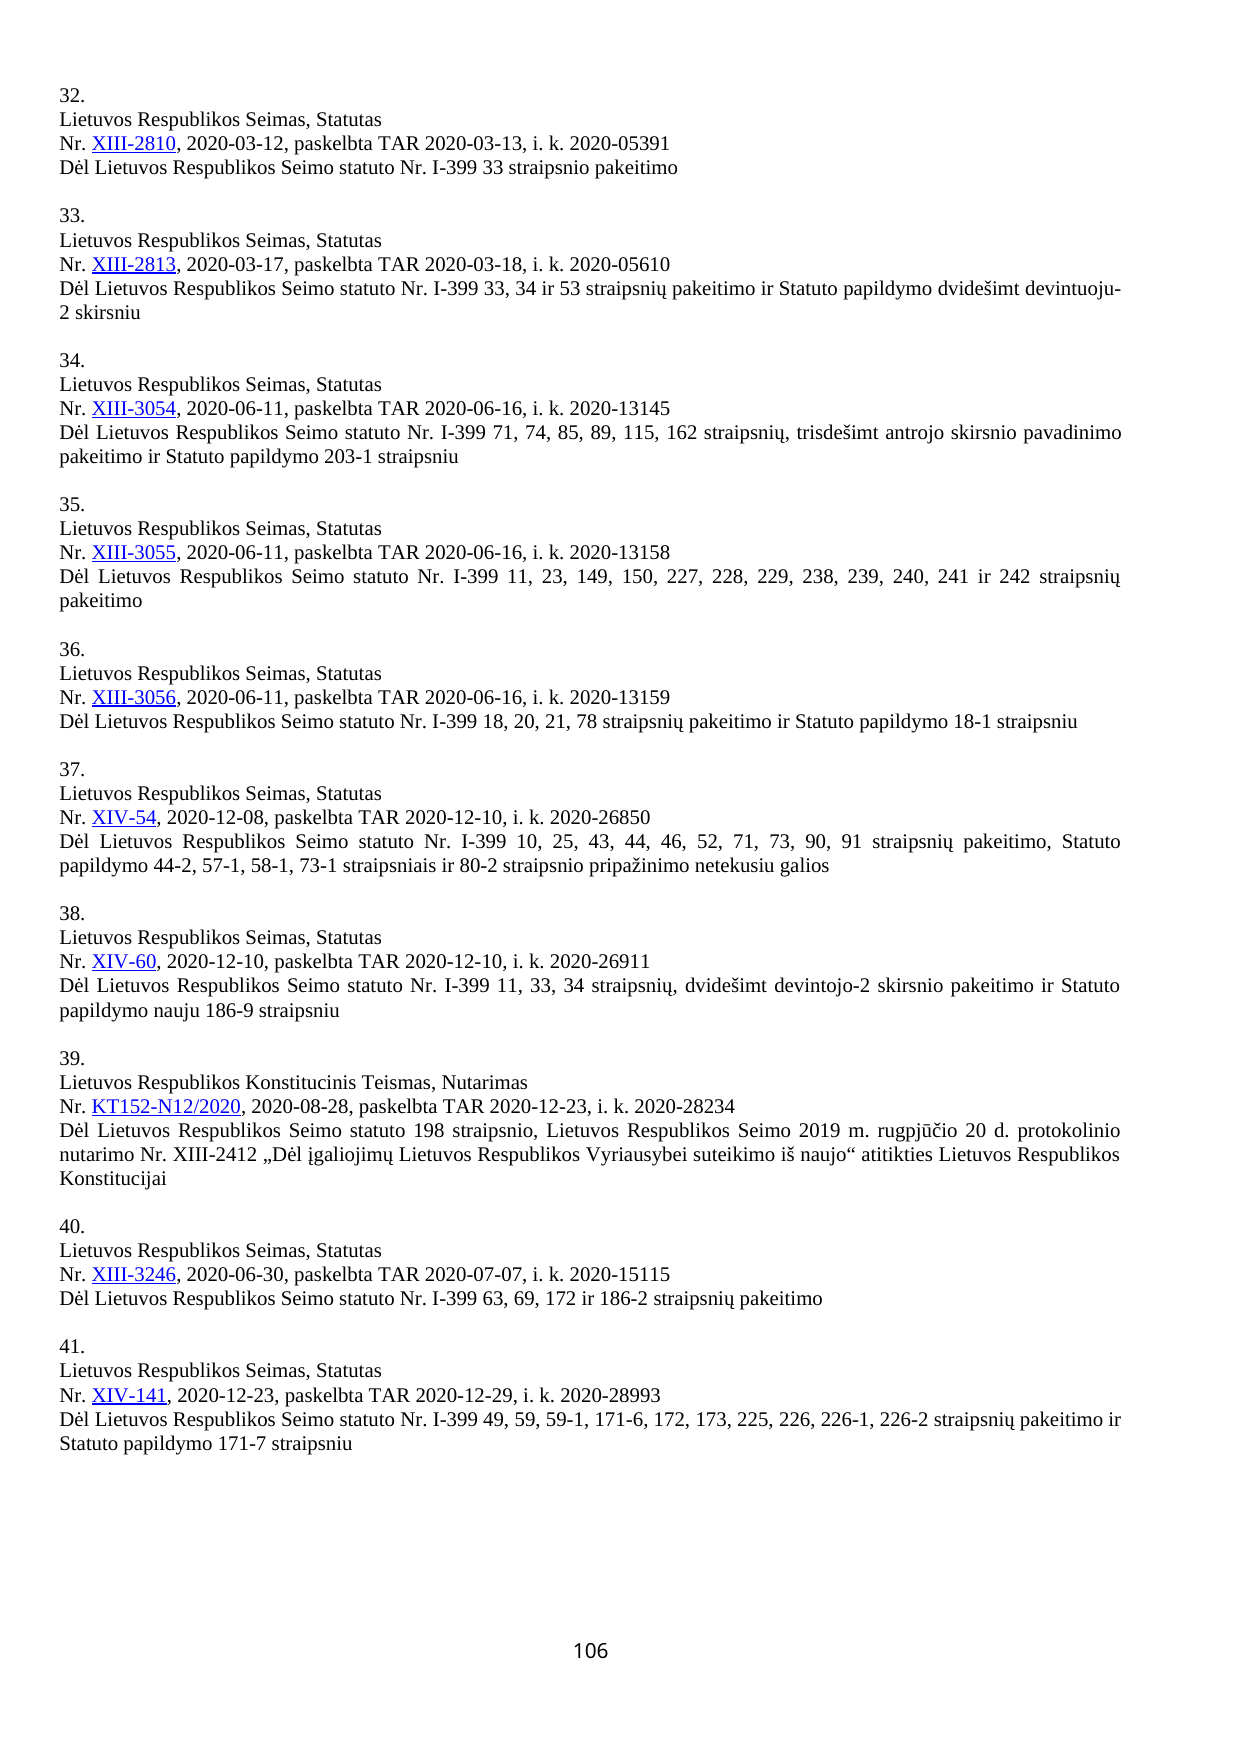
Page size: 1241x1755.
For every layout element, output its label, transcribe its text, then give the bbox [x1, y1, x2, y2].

text Dėl Lietuvos Respublikos Seimo statuto 198 straipsnio, Lietuvos Respublikos Seimo 2019 m. rugpjūčio 20 d. protokolinio nutarimo Nr. XIII-2412 „Dėl įgaliojimų Lietuvos Respublikos Vyriausybei suteikimo iš naujo“ atitikties Lietuvos Respublikos Konstitucijai [59, 1118, 1122, 1190]
text Nr. XIII-3055, 2020-06-11, paskelbta TAR 2020-06-16, i. k. 2020-13158 [59, 540, 1122, 564]
text 39. [59, 1046, 1122, 1070]
text 34. [59, 348, 1122, 372]
text Nr. KT152-N12/2020, 2020-08-28, paskelbta TAR 2020-12-23, i. k. 2020-28234 [59, 1094, 1122, 1118]
text Lietuvos Respublikos Konstitucinis Teismas, Nutarimas [59, 1070, 1122, 1094]
text Dėl Lietuvos Respublikos Seimo statuto Nr. I-399 63, 69, 172 ir 186-2 straipsnių pakeitimo [59, 1286, 1122, 1310]
text Nr. XIII-3056, 2020-06-11, paskelbta TAR 2020-06-16, i. k. 2020-13159 [59, 685, 1122, 709]
text Nr. XIII-2810, 2020-03-12, paskelbta TAR 2020-03-13, i. k. 2020-05391 [59, 131, 1122, 155]
text Dėl Lietuvos Respublikos Seimo statuto Nr. I-399 11, 33, 34 straipsnių, dvidešimt devintojo-2 skirsnio pakeitimo ir Statuto papildymo nauju 186-9 straipsniu [59, 973, 1122, 1022]
text Lietuvos Respublikos Seimas, Statutas [59, 1238, 1122, 1262]
text Dėl Lietuvos Respublikos Seimo statuto Nr. I-399 71, 74, 85, 89, 115, 162 straipsnių, trisdešimt antrojo skirsnio pavadinimo pakeitimo ir Statuto papildymo 203-1 straipsniu [59, 420, 1122, 468]
text Dėl Lietuvos Respublikos Seimo statuto Nr. I-399 49, 59, 59-1, 171-6, 172, 173, 225, 226, 226-1, 226-2 straipsnių pakeitimo ir Statuto papildymo 171-7 straipsniu [59, 1407, 1122, 1455]
text 33. [59, 203, 1122, 227]
text 36. [59, 637, 1122, 661]
text Nr. XIV-141, 2020-12-23, paskelbta TAR 2020-12-29, i. k. 2020-28993 [59, 1382, 1122, 1407]
text Lietuvos Respublikos Seimas, Statutas [59, 1358, 1122, 1382]
text Dėl Lietuvos Respublikos Seimo statuto Nr. I-399 18, 20, 21, 78 straipsnių pakeitimo ir Statuto papildymo 18-1 straipsniu [59, 709, 1122, 733]
text Nr. XIV-54, 2020-12-08, paskelbta TAR 2020-12-10, i. k. 2020-26850 [59, 805, 1122, 829]
text Lietuvos Respublikos Seimas, Statutas [59, 661, 1122, 685]
text Lietuvos Respublikos Seimas, Statutas [59, 107, 1122, 131]
text 40. [59, 1214, 1122, 1238]
text Nr. XIII-3246, 2020-06-30, paskelbta TAR 2020-07-07, i. k. 2020-15115 [59, 1262, 1122, 1286]
text Nr. XIII-2813, 2020-03-17, paskelbta TAR 2020-03-18, i. k. 2020-05610 [59, 252, 1122, 276]
text 32. [59, 83, 1122, 107]
text Lietuvos Respublikos Seimas, Statutas [59, 925, 1122, 949]
text Lietuvos Respublikos Seimas, Statutas [59, 516, 1122, 540]
text Lietuvos Respublikos Seimas, Statutas [59, 227, 1122, 252]
text Lietuvos Respublikos Seimas, Statutas [59, 781, 1122, 805]
text Lietuvos Respublikos Seimas, Statutas [59, 372, 1122, 396]
text 37. [59, 757, 1122, 781]
text Dėl Lietuvos Respublikos Seimo statuto Nr. I-399 33 straipsnio pakeitimo [59, 155, 1122, 179]
text 41. [59, 1334, 1122, 1358]
text Dėl Lietuvos Respublikos Seimo statuto Nr. I-399 11, 23, 149, 150, 227, 228, 229, 238, 239, 240, 241 ir 242 straipsnių pakeitimo [59, 564, 1122, 612]
text 35. [59, 492, 1122, 516]
text Nr. XIII-3054, 2020-06-11, paskelbta TAR 2020-06-16, i. k. 2020-13145 [59, 396, 1122, 420]
text Nr. XIV-60, 2020-12-10, paskelbta TAR 2020-12-10, i. k. 2020-26911 [59, 949, 1122, 973]
text 38. [59, 901, 1122, 925]
text Dėl Lietuvos Respublikos Seimo statuto Nr. I-399 33, 34 ir 53 straipsnių pakeitimo ir Statuto papildymo dvidešimt devintuoju-2 skirsniu [59, 276, 1122, 324]
text Dėl Lietuvos Respublikos Seimo statuto Nr. I-399 10, 25, 43, 44, 46, 52, 71, 73, 90, 91 straipsnių pakeitimo, Statuto papildymo 44-2, 57-1, 58-1, 73-1 straipsniais ir 80-2 straipsnio pripažinimo netekusiu galios [59, 829, 1122, 877]
